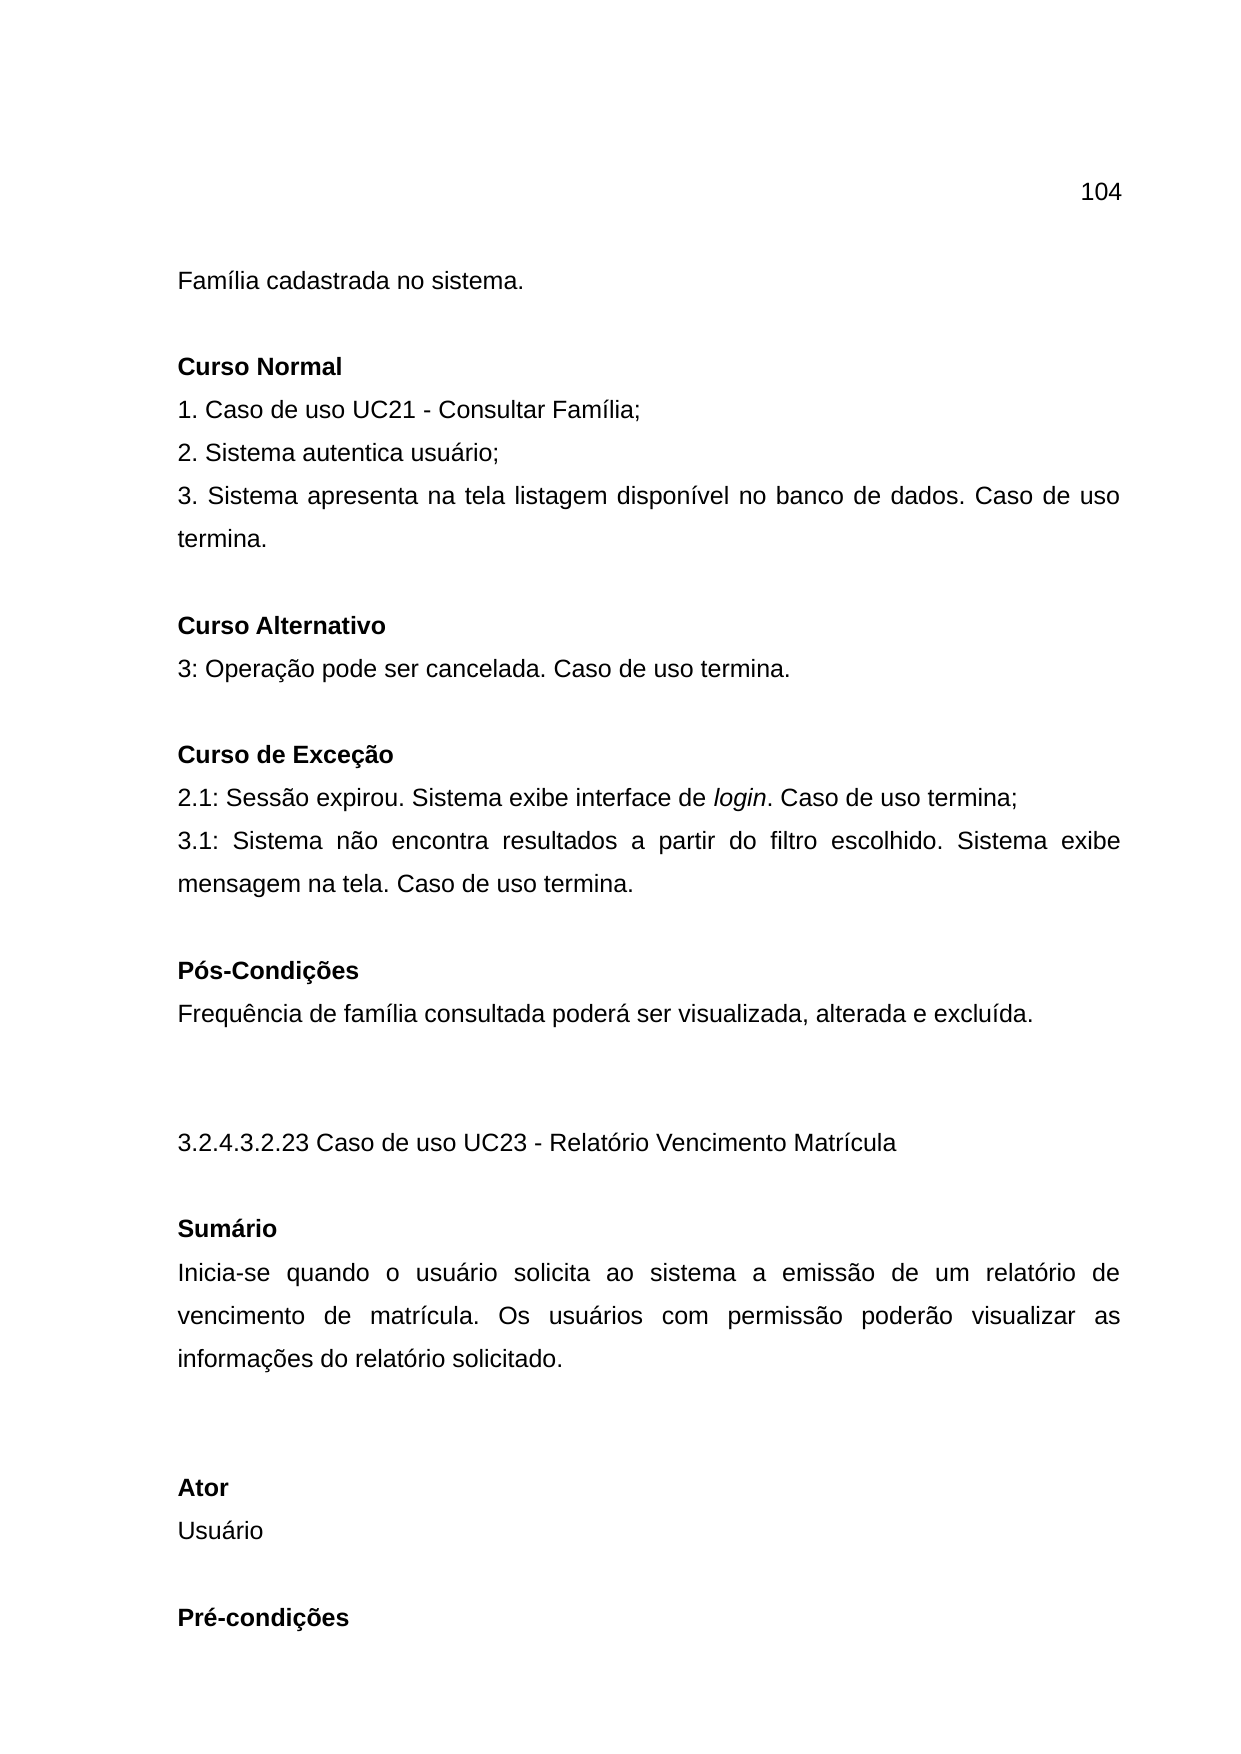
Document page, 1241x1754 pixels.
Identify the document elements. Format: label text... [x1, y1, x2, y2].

text 3.2.4.3.2.23 Caso de uso UC23 - Relatório Vencimento Matrícula [177, 1128, 1122, 1157]
text 2.1: Sessão expirou. Sistema exibe interface de login. Caso de uso termina; [177, 783, 1122, 812]
text Usuário [177, 1516, 1122, 1545]
text Inicia-se quando o usuário solicita ao sistema a emissão de um relatório de vencimento de matrícula. Os usuários com permissão poderão visualizar as informações do relatório solicitado. [177, 1258, 1122, 1373]
text 3: Operação pode ser cancelada. Caso de uso termina. [177, 654, 1122, 683]
text Pré-condições [177, 1603, 1122, 1631]
text 2. Sistema autentica usuário; [177, 438, 1122, 467]
text Curso Normal [177, 352, 1122, 381]
text 3.1: Sistema não encontra resultados a partir do filtro escolhido. Sistema exibe mensagem na tela. Caso de uso termina. [177, 826, 1122, 898]
text Curso Alternativo [177, 611, 1122, 639]
text Curso de Exceção [177, 740, 1122, 769]
text Frequência de família consultada poderá ser visualizada, alterada e excluída. [177, 999, 1122, 1028]
text Pós-Condições [177, 956, 1122, 984]
text Sumário [177, 1214, 1122, 1243]
text Ator [177, 1473, 1122, 1502]
text 1. Caso de uso UC21 - Consultar Família; [177, 395, 1122, 424]
text 3. Sistema apresenta na tela listagem disponível no banco de dados. Caso de uso termina. [177, 481, 1122, 553]
text Família cadastrada no sistema. [177, 266, 1122, 294]
